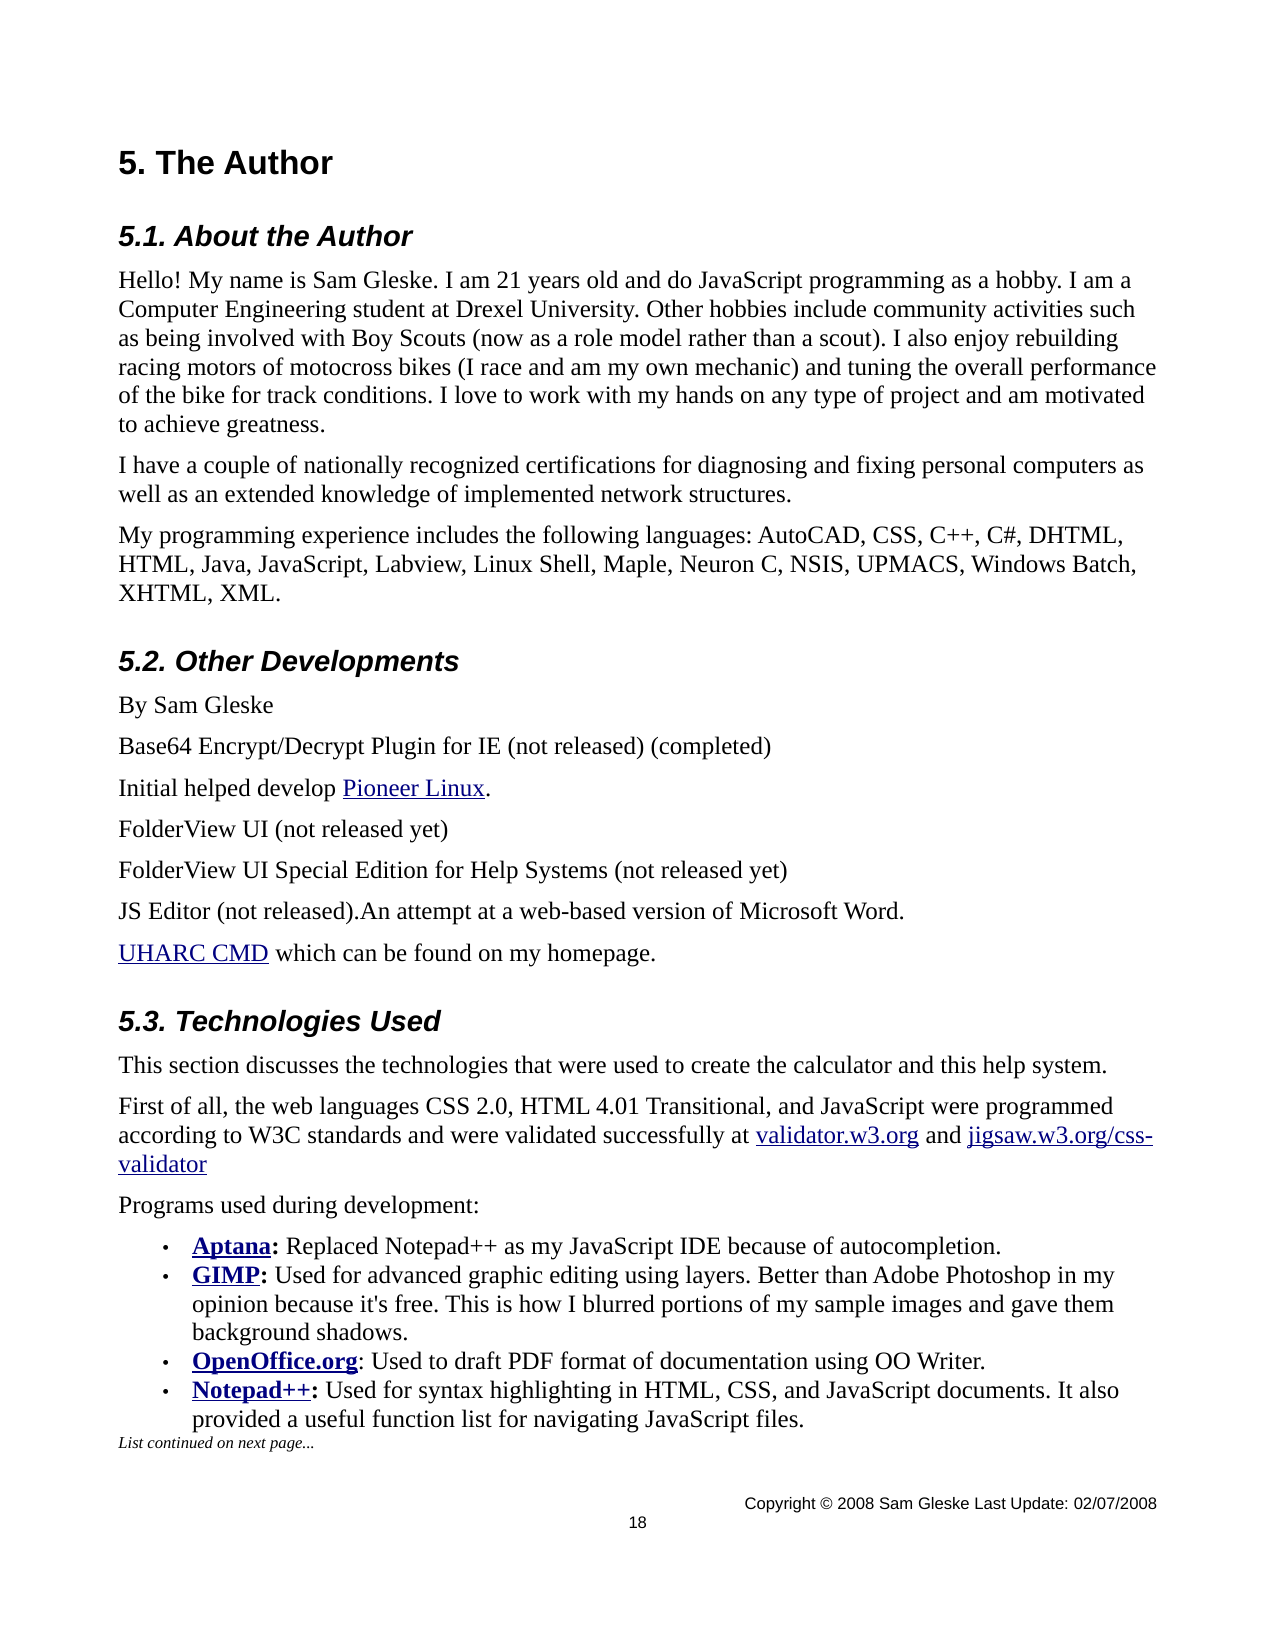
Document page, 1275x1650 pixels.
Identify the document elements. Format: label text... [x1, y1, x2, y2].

text Initial helped develop Pioneer Linux. [118, 773, 1157, 801]
text By Sam Gleske [118, 690, 1157, 719]
list Notepad++: Used for syntax highlighting in HTML, CSS, and JavaScript documents. It also provided a useful function list for navigating JavaScript files. [162, 1375, 1157, 1432]
text FolderView UI Special Edition for Help Systems (not released yet) [118, 855, 1157, 884]
text I have a couple of nationally recognized certifications for diagnosing and fixing personal computers as well as an extended knowledge of implemented network structures. [118, 450, 1157, 508]
text UHARC CMD which can be found on my homepage. [118, 938, 1157, 966]
list OpenOffice.org: Used to draft PDF format of documentation using OO Writer. [162, 1346, 1157, 1375]
text FolderView UI (not released yet) [118, 814, 1157, 843]
subtitle 5.2. Other Developments [118, 644, 1157, 678]
text List continued on next page... [118, 1432, 1157, 1452]
text My programming experience includes the following languages: AutoCAD, CSS, C++, C#, DHTML, HTML, Java, JavaScript, Labview, Linux Shell, Maple, Neuron C, NSIS, UPMACS, Windows Batch, XHTML, XML. [118, 520, 1157, 607]
text First of all, the web languages CSS 2.0, HTML 4.01 Transitional, and JavaScript were programmed according to W3C standards and were validated successfully at validator.w3.org and jigsaw.w3.org/css-validator [118, 1091, 1157, 1177]
text JS Editor (not released).An attempt at a web-based version of Microsoft Word. [118, 896, 1157, 925]
list Aptana: Replaced Notepad++ as my JavaScript IDE because of autocompletion. [162, 1231, 1157, 1260]
list GIMP: Used for advanced graphic editing using layers. Better than Adobe Photoshop in my opinion because it's free. This is how I blurred portions of my sample images and gave them background shadows. [162, 1260, 1157, 1346]
text Base64 Encrypt/Decrypt Plugin for IE (not released) (completed) [118, 731, 1157, 760]
text Hello! My name is Sam Gleske. I am 21 years old and do JavaScript programming as a hobby. I am a Computer Engineering student at Drexel University. Other hobbies include community activities such as being involved with Boy Scouts (now as a role model rather than a scout). I also enjoy rebuilding racing motors of motocross bikes (I race and am my own mechanic) and tuning the overall performance of the bike for track conditions. I love to work with my hands on any type of project and am motivated to achieve greatness. [118, 265, 1157, 438]
subtitle 5. The Author [118, 143, 1157, 182]
text This section discusses the technologies that were used to create the calculator and this help system. [118, 1050, 1157, 1079]
subtitle 5.3. Technologies Used [118, 1004, 1157, 1037]
text Programs used during development: [118, 1190, 1157, 1219]
subtitle 5.1. About the Author [118, 219, 1157, 253]
